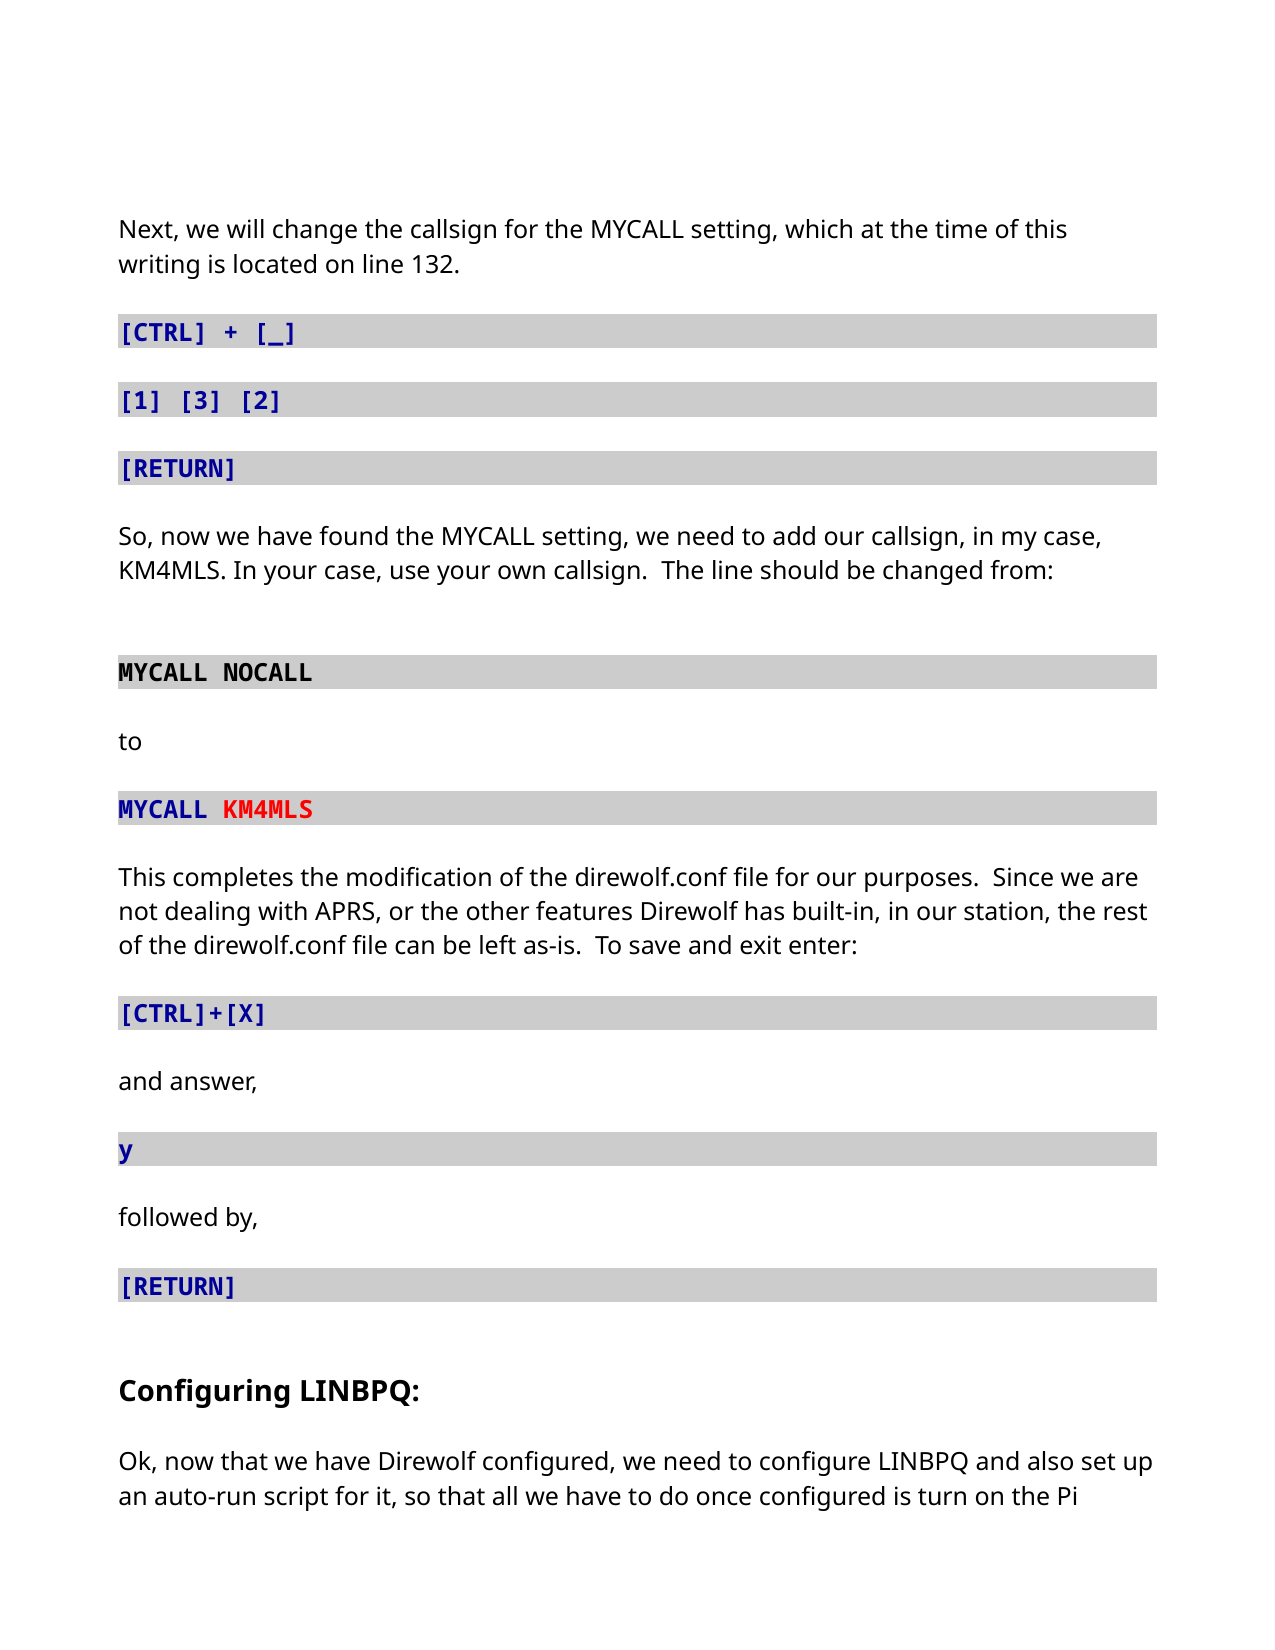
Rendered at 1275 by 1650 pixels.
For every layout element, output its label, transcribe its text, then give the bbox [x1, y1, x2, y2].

text to [118, 723, 1157, 757]
text Next, we will change the callsign for the MYCALL setting, which at the time of this writing is located on line 132. [118, 212, 1157, 280]
text and answer, [118, 1064, 1157, 1098]
text So, now we have found the MYCALL setting, we need to add our callsign, in my case, KM4MLS. In your case, use your own callsign. The line should be changed from: [118, 519, 1157, 587]
text [RETURN] [118, 451, 1157, 485]
text [RETURN] [118, 1268, 1157, 1302]
text [CTRL] + [_] [118, 314, 1157, 348]
text Ok, now that we have Direwolf configured, we need to configure LINBPQ and also set up an auto-run script for it, so that all we have to do once configured is turn on the Pi [118, 1444, 1157, 1512]
text y [118, 1132, 1157, 1166]
text MYCALL KM4MLS [118, 791, 1157, 825]
text [CTRL]+[X] [118, 996, 1157, 1030]
text Configuring LINBPQ: [118, 1370, 1157, 1410]
text [1] [3] [2] [118, 382, 1157, 417]
text This completes the modification of the direwolf.conf file for our purposes. Since we are not dealing with APRS, or the other features Direwolf has built-in, in our station, the rest of the direwolf.conf file can be left as-is. To save and exit enter: [118, 859, 1157, 962]
text followed by, [118, 1200, 1157, 1234]
text MYCALL NOCALL [118, 655, 1157, 689]
